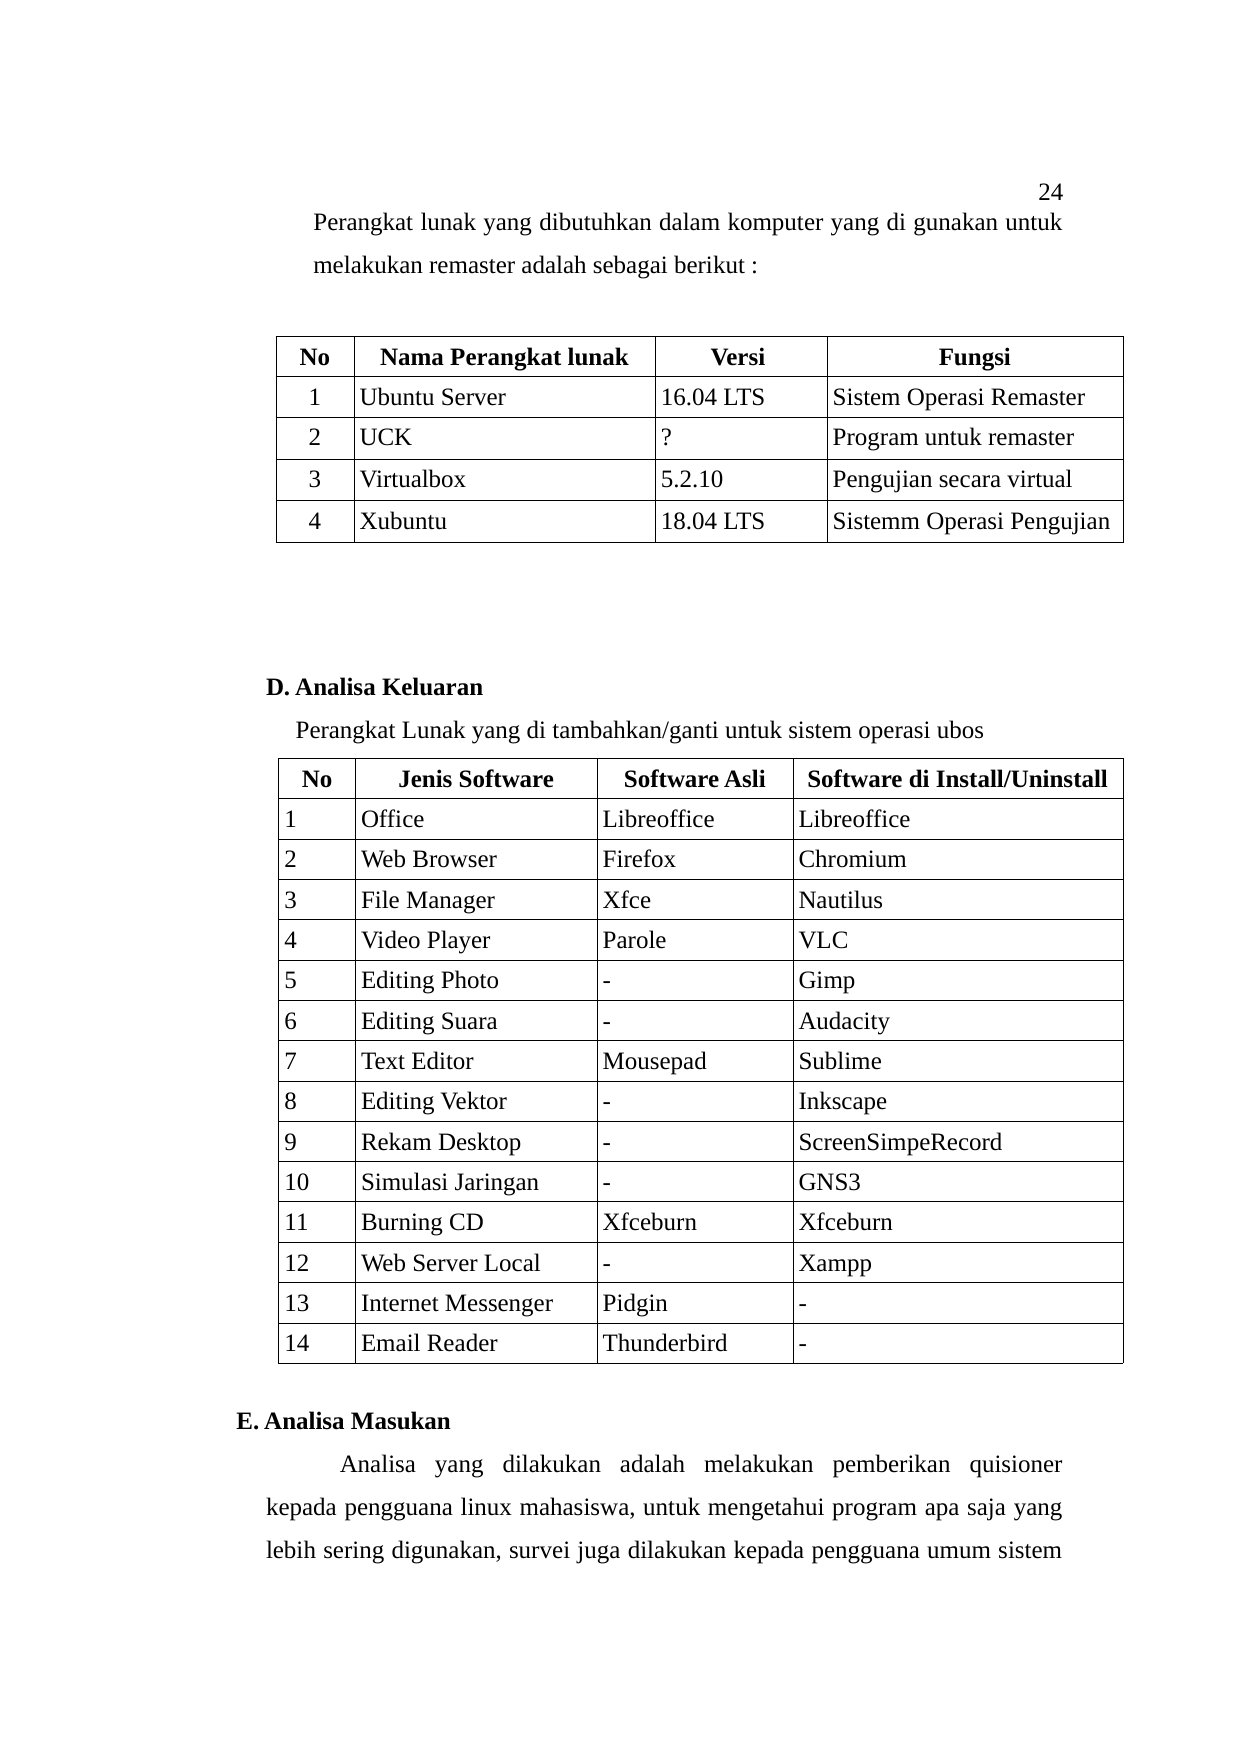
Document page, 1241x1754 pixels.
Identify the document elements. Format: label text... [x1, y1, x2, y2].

table_cell 10 [279, 1162, 355, 1201]
table_cell - [794, 1324, 1123, 1363]
table_cell Sistemm Operasi Pengujian [828, 501, 1123, 542]
table_cell 9 [279, 1122, 355, 1161]
table_cell 6 [279, 1001, 355, 1040]
table_cell Virtualbox [355, 460, 655, 500]
table_cell 18.04 LTS [656, 501, 827, 542]
table_cell 14 [279, 1324, 355, 1363]
table_cell Simulasi Jaringan [356, 1162, 597, 1201]
table_cell Web Browser [356, 840, 597, 879]
table_cell - [598, 1162, 793, 1201]
table_cell Firefox [598, 840, 793, 879]
table_cell 2 [277, 418, 354, 458]
table_cell Text Editor [356, 1041, 597, 1081]
table_cell Office [356, 799, 597, 839]
table_cell Rekam Desktop [356, 1122, 597, 1161]
table_cell 1 [277, 377, 354, 417]
table_header Software Asli [598, 759, 793, 798]
table_cell 5.2.10 [656, 460, 827, 500]
table_cell Gimp [794, 961, 1123, 1000]
table_cell Libreoffice [598, 799, 793, 839]
table_cell 7 [279, 1041, 355, 1081]
table_cell Ubuntu Server [355, 377, 655, 417]
table_cell Xfce [598, 880, 793, 919]
table_cell 3 [277, 460, 354, 500]
table_cell Burning CD [356, 1202, 597, 1242]
table_cell Xfceburn [598, 1202, 793, 1242]
table_cell Sistem Operasi Remaster [828, 377, 1123, 417]
text Perangkat lunak yang dibutuhkan dalam komputer yang di gunakan untuk melakukan remaster adalah sebagai berikut : [313, 207, 1063, 278]
table_cell - [598, 1243, 793, 1282]
table_cell ScreenSimpeRecord [794, 1122, 1123, 1161]
table_cell Video Player [356, 920, 597, 959]
table_cell - [794, 1283, 1123, 1322]
table_cell Sublime [794, 1041, 1123, 1081]
table_cell Parole [598, 920, 793, 959]
table_cell 12 [279, 1243, 355, 1282]
table_cell 13 [279, 1283, 355, 1322]
table_cell Internet Messenger [356, 1283, 597, 1322]
text Analisa yang dilakukan adalah melakukan pemberikan quisioner kepada pengguana linux mahasiswa, untuk mengetahui program apa saja yang lebih sering digunakan, survei juga dilakukan kepada pengguana umum sistem [266, 1449, 1063, 1564]
table_header Software di Install/Uninstall [794, 759, 1123, 798]
table_cell Web Server Local [356, 1243, 597, 1282]
text Perangkat Lunak yang di tambahkan/ganti untuk sistem operasi ubos [295, 715, 1063, 744]
table_cell VLC [794, 920, 1123, 959]
table_cell 2 [279, 840, 355, 879]
table_cell Xfceburn [794, 1202, 1123, 1242]
table_cell ? [656, 418, 827, 458]
table_cell - [598, 1001, 793, 1040]
table_cell Inkscape [794, 1082, 1123, 1121]
table_cell - [598, 961, 793, 1000]
table_cell 1 [279, 799, 355, 839]
table_cell Chromium [794, 840, 1123, 879]
table_cell Email Reader [356, 1324, 597, 1363]
table_cell Program untuk remaster [828, 418, 1123, 458]
table_cell File Manager [356, 880, 597, 919]
table_cell Mousepad [598, 1041, 793, 1081]
table_cell Libreoffice [794, 799, 1123, 839]
table_header Versi [656, 337, 827, 376]
table_header No [279, 759, 355, 798]
table_cell 8 [279, 1082, 355, 1121]
table_cell 16.04 LTS [656, 377, 827, 417]
table_header Jenis Software [356, 759, 597, 798]
table_cell Editing Suara [356, 1001, 597, 1040]
table_cell 11 [279, 1202, 355, 1242]
table_cell Editing Photo [356, 961, 597, 1000]
table_cell 3 [279, 880, 355, 919]
text D. Analisa Keluaran [266, 672, 1063, 701]
table_cell UCK [355, 418, 655, 458]
table_cell 4 [279, 920, 355, 959]
table_header Nama Perangkat lunak [355, 337, 655, 376]
table_cell Pidgin [598, 1283, 793, 1322]
table_header Fungsi [828, 337, 1123, 376]
table_cell Xampp [794, 1243, 1123, 1282]
table_cell - [598, 1122, 793, 1161]
table_cell 4 [277, 501, 354, 542]
table_cell GNS3 [794, 1162, 1123, 1201]
table_cell Xubuntu [355, 501, 655, 542]
table_cell Pengujian secara virtual [828, 460, 1123, 500]
table_cell 5 [279, 961, 355, 1000]
table_cell Audacity [794, 1001, 1123, 1040]
table_header No [277, 337, 354, 376]
table_cell Thunderbird [598, 1324, 793, 1363]
table_cell Editing Vektor [356, 1082, 597, 1121]
table_cell Nautilus [794, 880, 1123, 919]
table_cell - [598, 1082, 793, 1121]
text E. Analisa Masukan [236, 1406, 1063, 1435]
